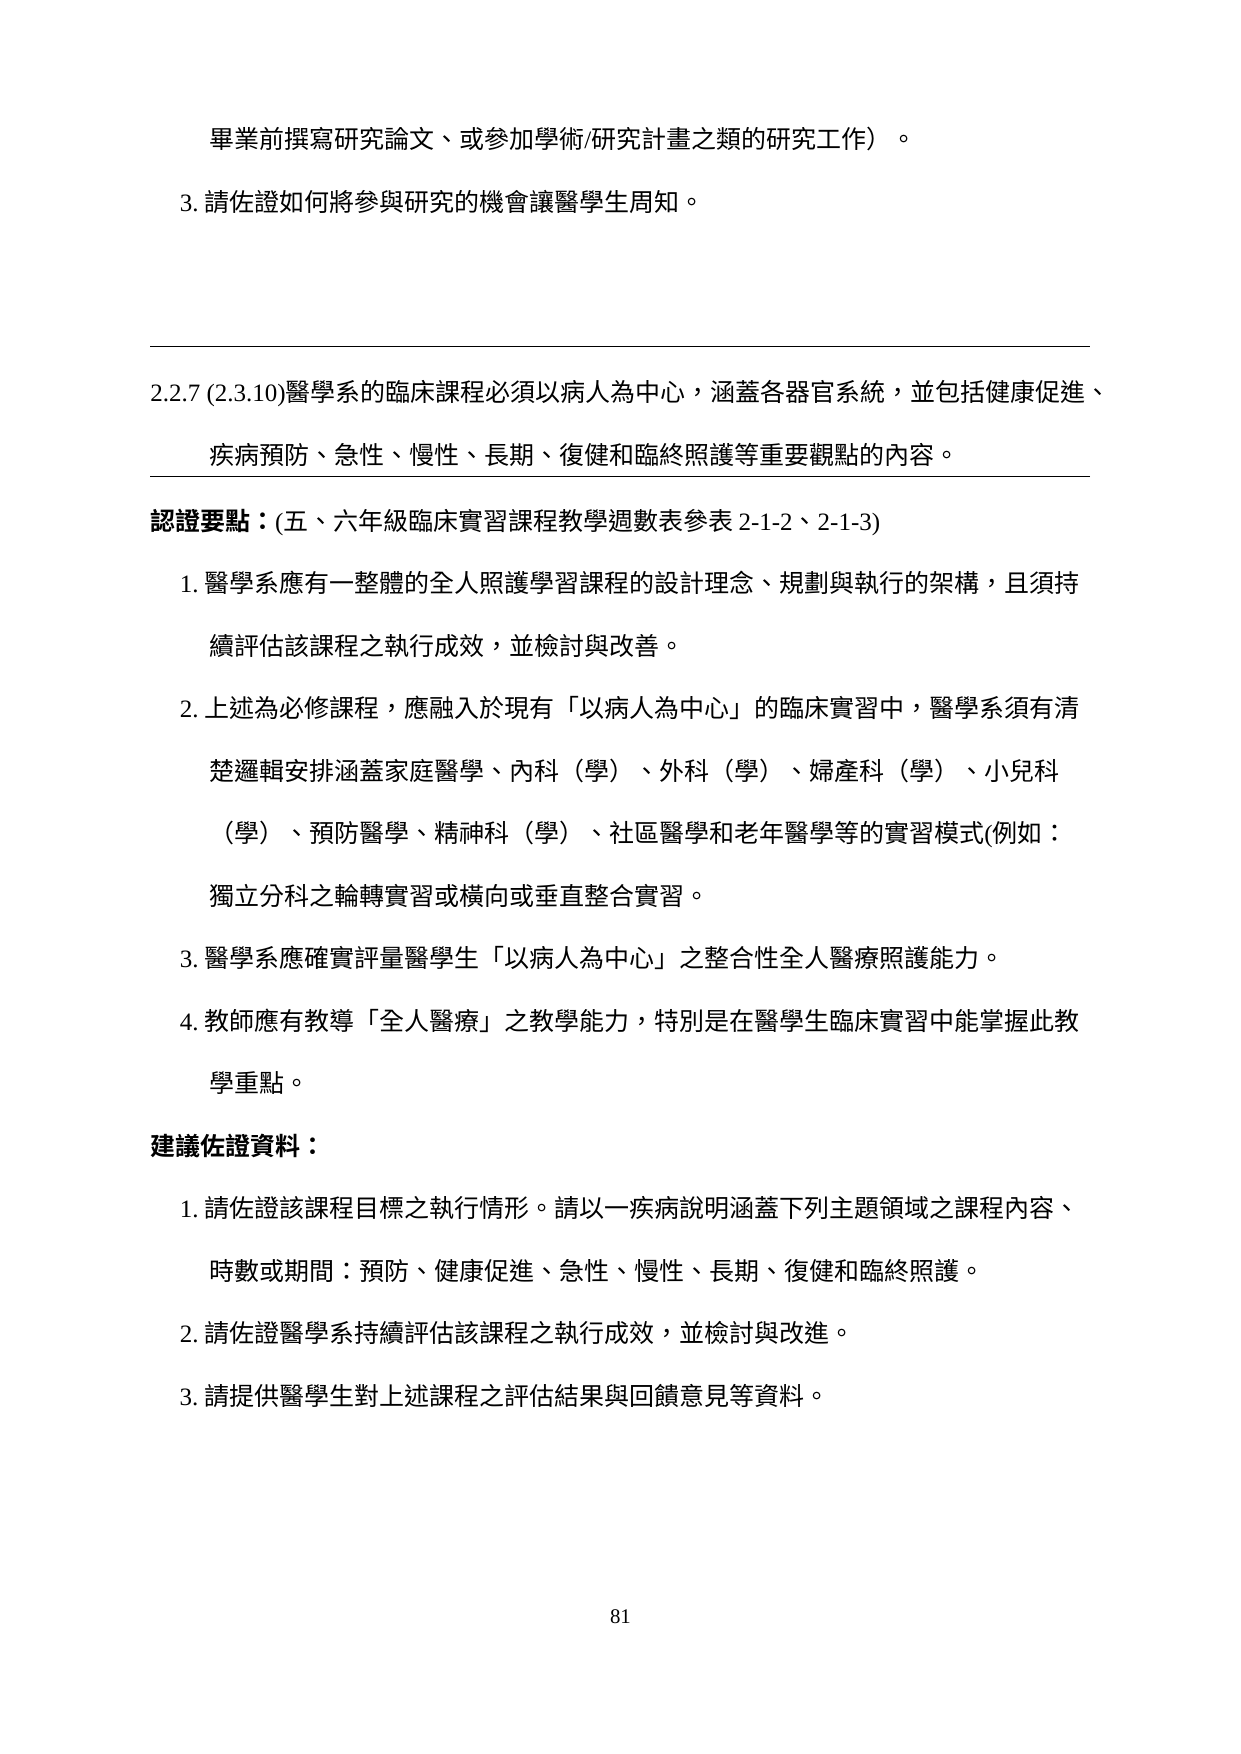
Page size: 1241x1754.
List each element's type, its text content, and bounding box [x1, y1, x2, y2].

list 請佐證醫學系持續評估該課程之執行成效，並檢討與改進。 [179, 1290, 1090, 1352]
text 3. 請提供醫學生對上述課程之評估結果與回饋意見等資料。 [179, 1352, 1090, 1415]
list 上述為必修課程，應融入於現有「以病人為中心」的臨床實習中，醫學系須有清楚邏輯安排涵蓋家庭醫學、內科（學）、外科（學）、婦產科（學）、小兒科（學）、預防醫學、精神科（學）、社區醫學和老年醫學等的實習模式(例如：獨立分科之輪轉實習或橫向或垂直整合實習。 [179, 665, 1090, 915]
text 建議佐證資料： [150, 1102, 1090, 1165]
list 醫學系應確實評量醫學生「以病人為中心」之整合性全人醫療照護能力。 [179, 915, 1090, 977]
list 請佐證該課程目標之執行情形。請以一疾病說明涵蓋下列主題領域之課程內容、時數或期間：預防、健康促進、急性、慢性、長期、復健和臨終照護。 [179, 1165, 1090, 1290]
text 認證要點：(五、六年級臨床實習課程教學週數表參表2-1-2、2-1-3) [150, 477, 1090, 540]
text 2.2.7 (2.3.10)醫學系的臨床課程必須以病人為中心，涵蓋各器官系統，並包括健康促進、疾病預防、急性、慢性、長期、復健和臨終照護等重要觀點的內容。 [150, 347, 1090, 476]
list 教師應有教導「全人醫療」之教學能力，特別是在醫學生臨床實習中能掌握此教學重點。 [179, 977, 1090, 1102]
list 畢業前撰寫研究論文、或參加學術/研究計畫之類的研究工作）。 [179, 96, 1090, 159]
list 醫學系應有一整體的全人照護學習課程的設計理念、規劃與執行的架構，且須持續評估該課程之執行成效，並檢討與改善。 [179, 540, 1090, 665]
list 請佐證如何將參與研究的機會讓醫學生周知。 [179, 159, 1090, 221]
